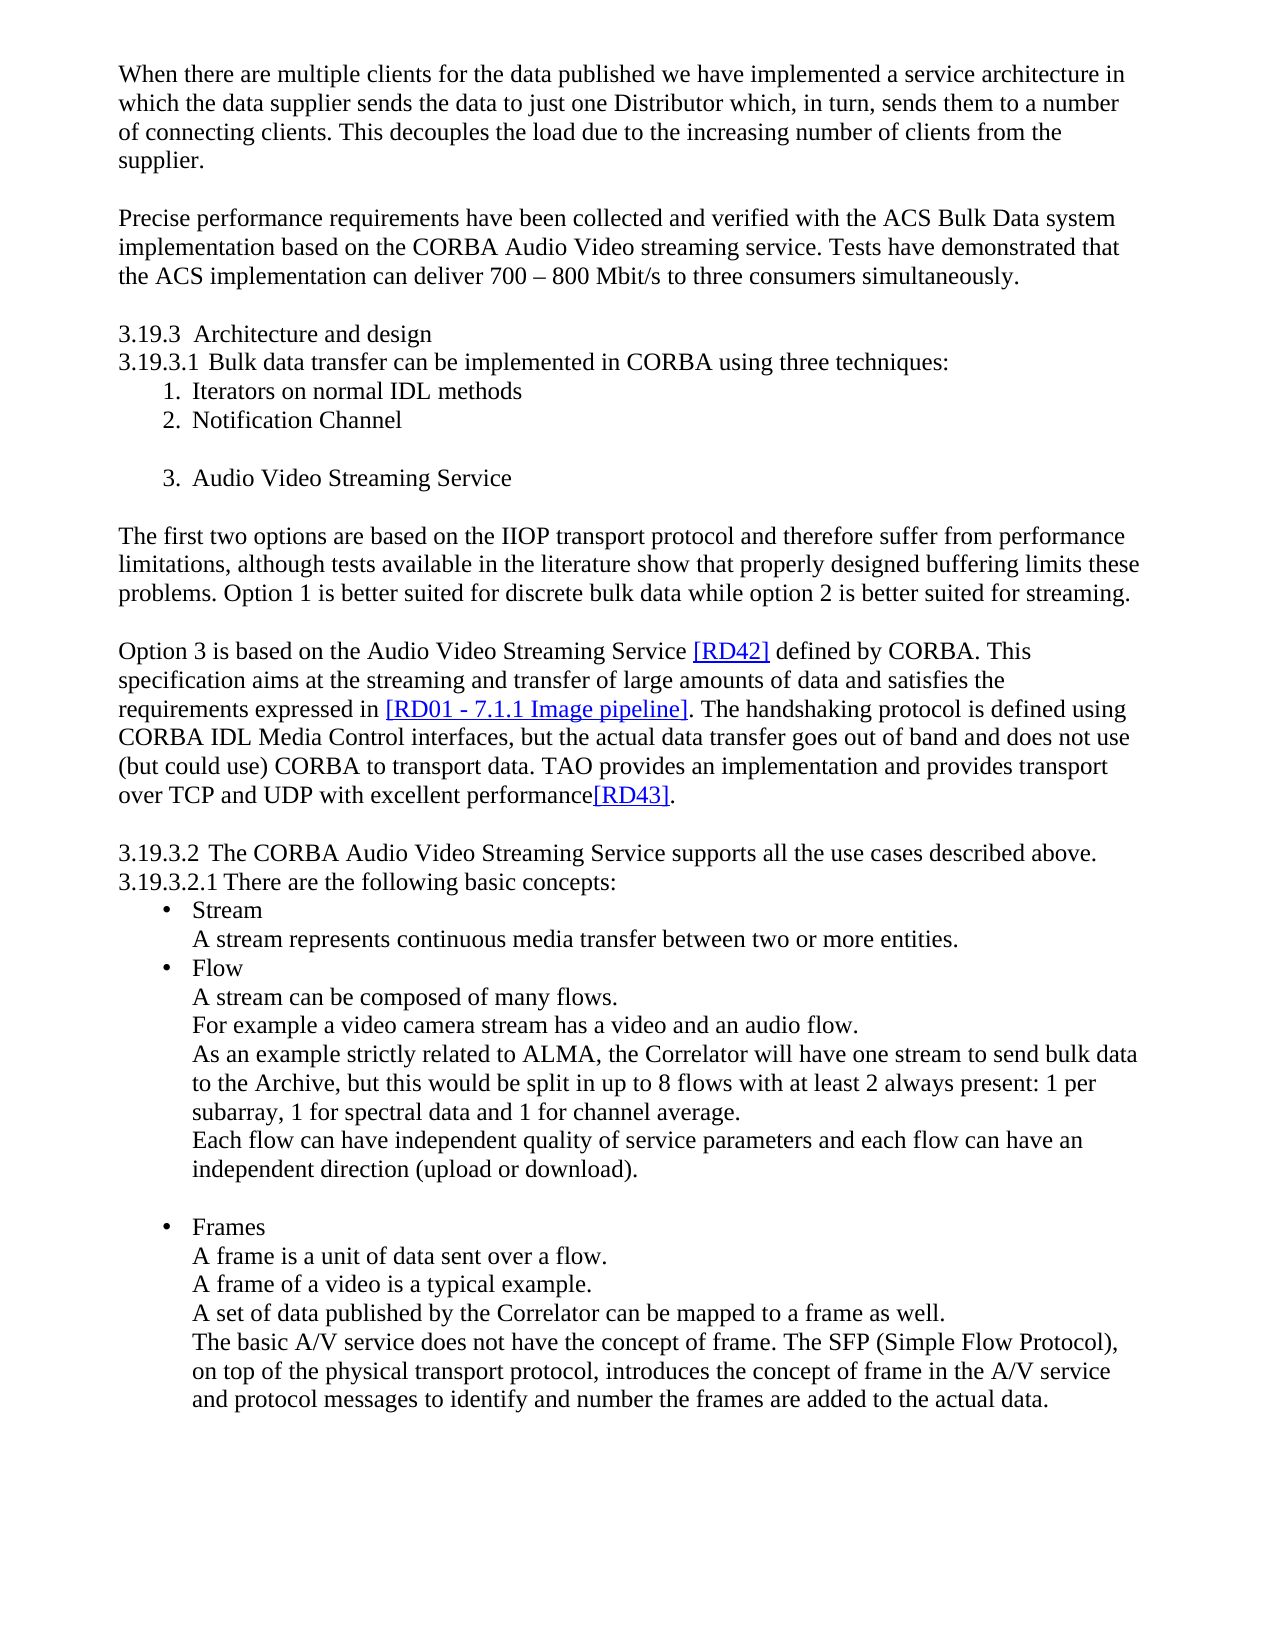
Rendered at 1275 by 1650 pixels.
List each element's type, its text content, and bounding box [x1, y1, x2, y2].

text The first two options are based on the IIOP transport protocol and therefore suffer from performance limitations, although tests available in the literature show that properly designed buffering limits these problems. Option 1 is better suited for discrete bulk data while option 2 is better suited for streaming. [118, 521, 1141, 607]
subtitle Architecture and design [118, 319, 1216, 347]
subtitle There are the following basic concepts: [118, 867, 1216, 895]
subtitle The CORBA Audio Video Streaming Service supports all the use cases described above. [118, 838, 1216, 867]
list Notification Channel [162, 405, 1141, 434]
list Iterators on normal IDL methods [162, 376, 1141, 405]
list Frames A frame is a unit of data sent over a flow. A frame of a video is a typical example. A set of data published by the Correlator can be mapped to a frame as well. The basic A/V service does not have the concept of frame. The SFP (Simple Flow Protocol), on top of the physical transport protocol, introduces the concept of frame in the A/V service and protocol messages to identify and number the frames are added to the actual data. [162, 1212, 1141, 1413]
text When there are multiple clients for the data published we have implemented a service architecture in which the data supplier sends the data to just one Distributor which, in turn, sends them to a number of connecting clients. This decouples the load due to the increasing number of clients from the supplier. [118, 59, 1141, 174]
list Stream A stream represents continuous media transfer between two or more entities. [162, 895, 1141, 953]
subtitle Bulk data transfer can be implemented in CORBA using three techniques: [118, 347, 1216, 376]
list Audio Video Streaming Service [162, 463, 1141, 492]
text Option 3 is based on the Audio Video Streaming Service [RD42] defined by CORBA. This specification aims at the streaming and transfer of large amounts of data and satisfies the requirements expressed in [RD01 - 7.1.1 Image pipeline]. The handshaking protocol is defined using CORBA IDL Media Control interfaces, but the actual data transfer goes out of band and does not use (but could use) CORBA to transport data. TAO provides an implementation and provides transport over TCP and UDP with excellent performance[RD43]. [118, 636, 1141, 809]
text Precise performance requirements have been collected and verified with the ACS Bulk Data system implementation based on the CORBA Audio Video streaming service. Tests have demonstrated that the ACS implementation can deliver 700 – 800 Mbit/s to three consumers simultaneously. [118, 203, 1141, 289]
list Flow A stream can be composed of many flows. For example a video camera stream has a video and an audio flow. As an example strictly related to ALMA, the Correlator will have one stream to send bulk data to the Archive, but this would be split in up to 8 flows with at least 2 always present: 1 per subarray, 1 for spectral data and 1 for channel average. Each flow can have independent quality of service parameters and each flow can have an independent direction (upload or download). [162, 953, 1141, 1183]
